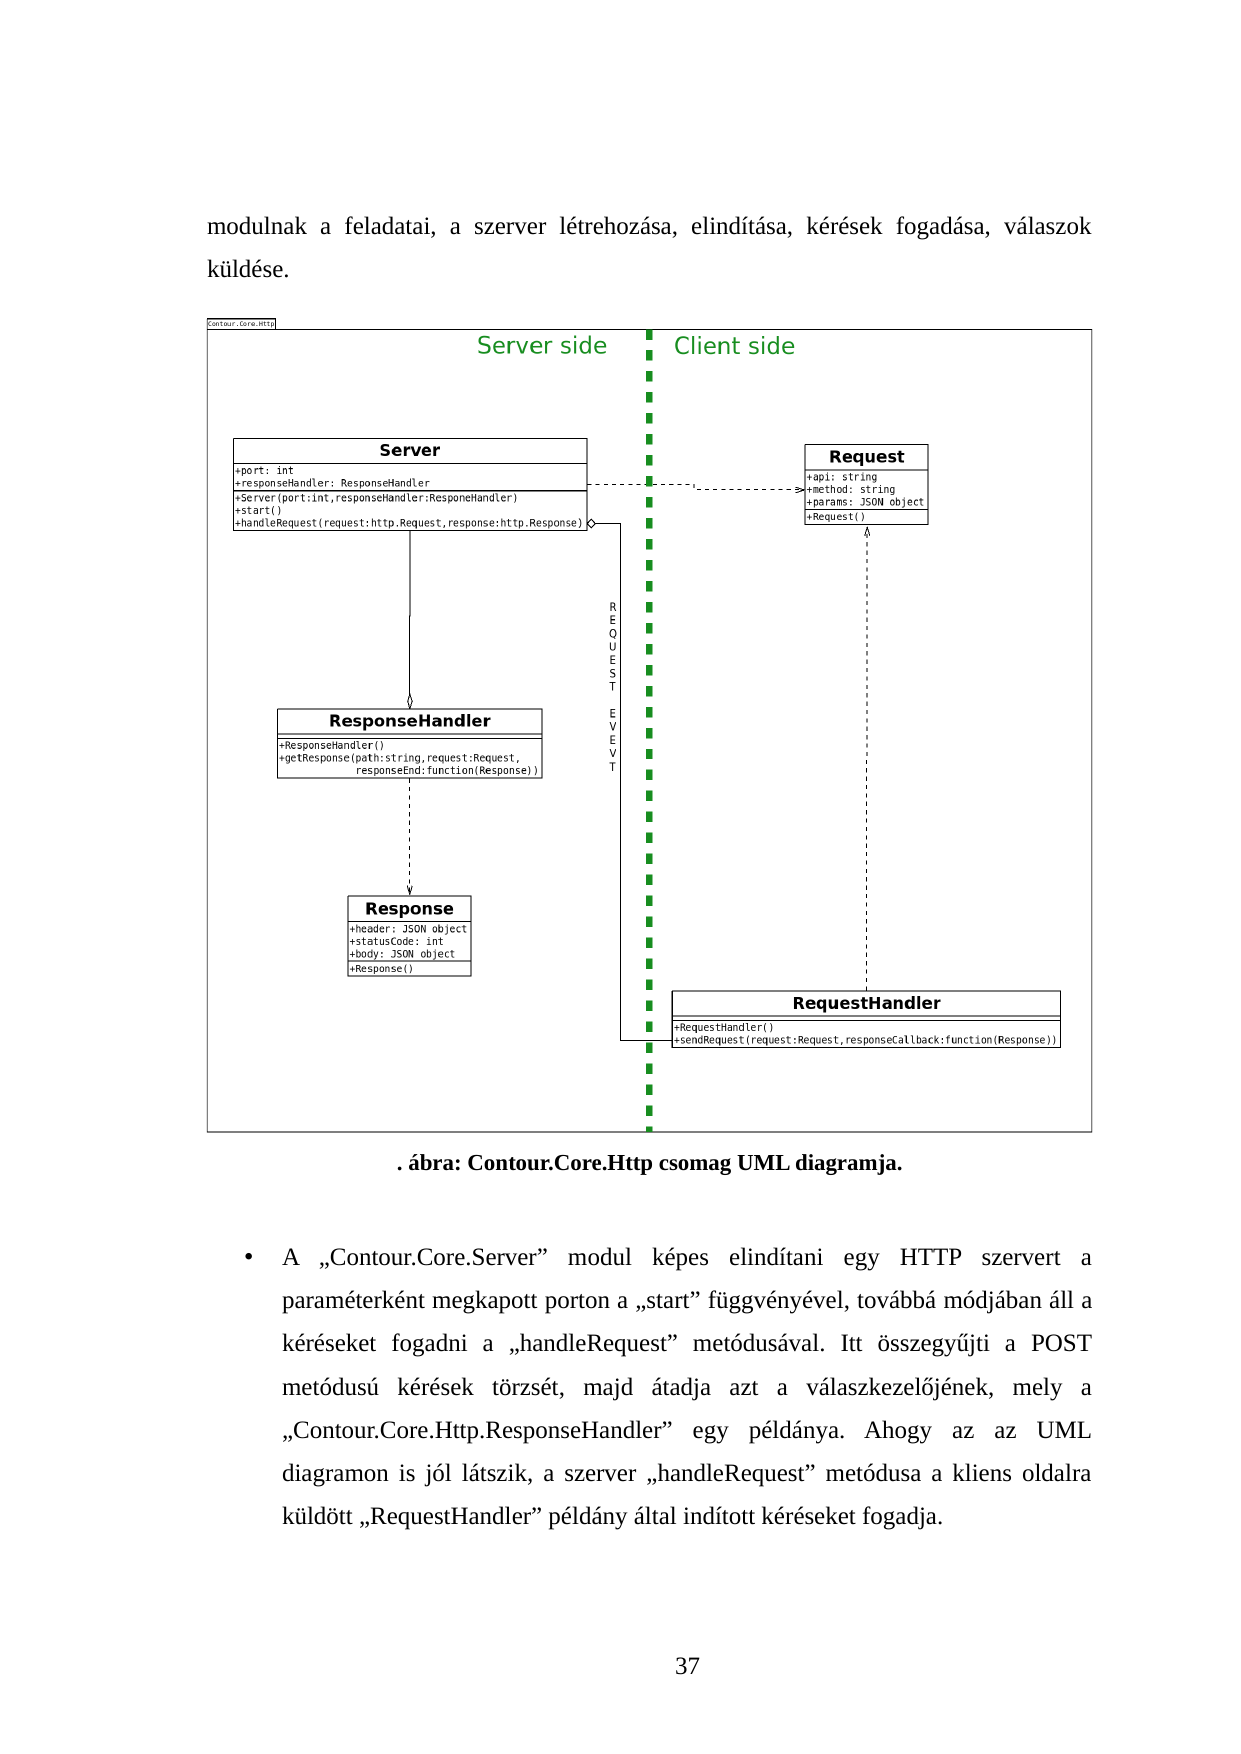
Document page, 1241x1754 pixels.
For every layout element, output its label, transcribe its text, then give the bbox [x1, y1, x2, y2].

text . ábra: Contour.Core.Http csomag UML diagramja. [207, 1136, 1092, 1175]
text modulnak a feladatai, a szerver létrehozása, elindítása, kérések fogadása, válaszok küldése. [207, 211, 1092, 283]
list A „Contour.Core.Server” modul képes elindítani egy HTTP szervert a paraméterként megkapott porton a „start” függvényével, továbbá módjában áll a kéréseket fogadni a „handleRequest” metódusával. Itt összegyűjti a POST metódusú kérések törzsét, majd átadja azt a válaszkezelőjének, mely a „Contour.Core.Http.ResponseHandler” egy példánya. Ahogy az az UML diagramon is jól látszik, a szerver „handleRequest” metódusa a kliens oldalra küldött „RequestHandler” példány által indított kéréseket fogadja. [244, 1242, 1092, 1530]
picture [206, 318, 1093, 1136]
